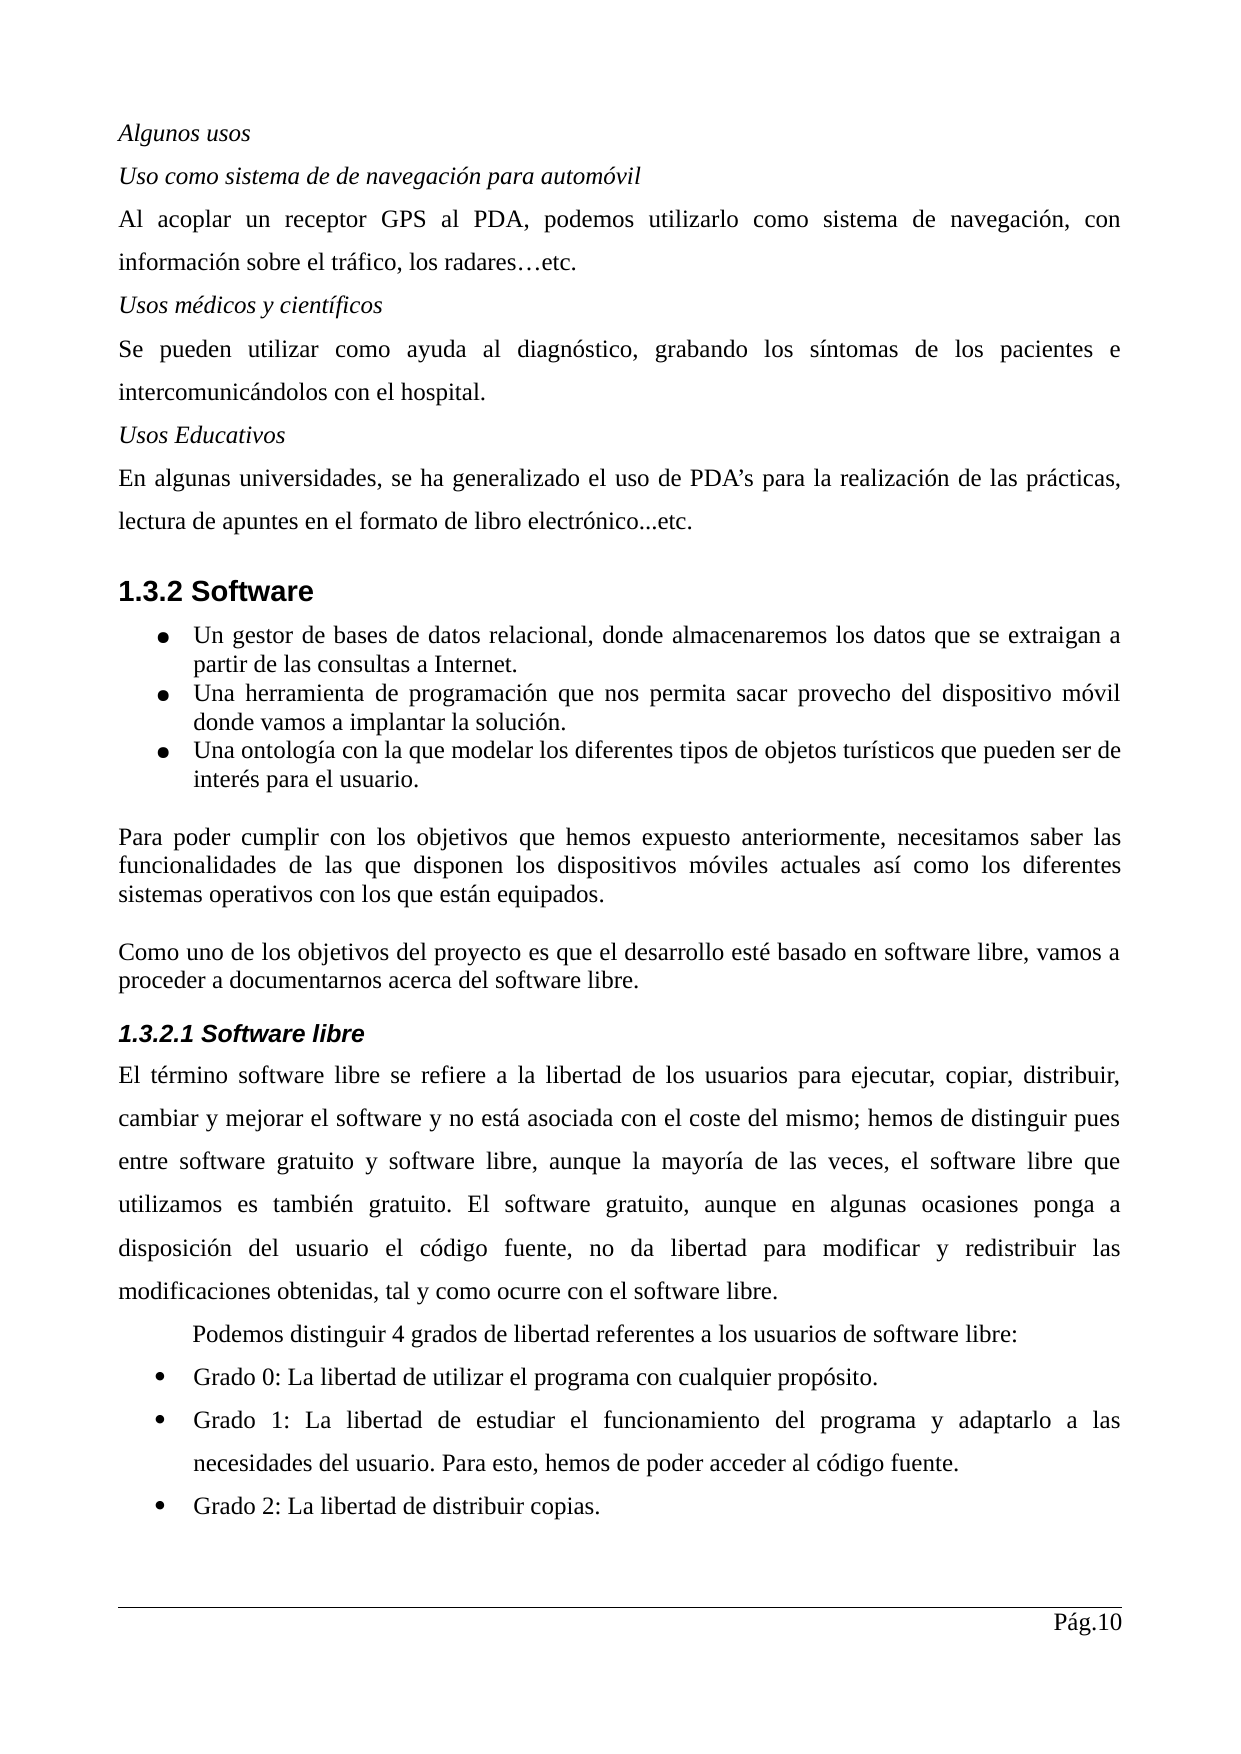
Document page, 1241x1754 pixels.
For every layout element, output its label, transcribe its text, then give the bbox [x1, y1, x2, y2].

text Se pueden utilizar como ayuda al diagnóstico, grabando los síntomas de los pacientes e intercomunicándolos con el hospital. [118, 334, 1122, 406]
text En algunas universidades, se ha generalizado el uso de PDA’s para la realización de las prácticas, lectura de apuntes en el formato de libro electrónico...etc. [118, 463, 1122, 535]
subtitle 1.3.2.1 Software libre [118, 1019, 1122, 1048]
text Al acoplar un receptor GPS al PDA, podemos utilizarlo como sistema de navegación, con información sobre el tráfico, los radares…etc. [118, 204, 1122, 276]
list Grado 1: La libertad de estudiar el funcionamiento del programa y adaptarlo a las necesidades del usuario. Para esto, hemos de poder acceder al código fuente. [156, 1405, 1122, 1477]
list Grado 0: La libertad de utilizar el programa con cualquier propósito. [156, 1362, 1122, 1391]
list Grado 2: La libertad de distribuir copias. [156, 1491, 1122, 1520]
text Podemos distinguir 4 grados de libertad referentes a los usuarios de software libre: [118, 1319, 1122, 1348]
list Una herramienta de programación que nos permita sacar provecho del dispositivo móvil donde vamos a implantar la solución. [156, 678, 1122, 735]
text Como uno de los objetivos del proyecto es que el desarrollo esté basado en software libre, vamos a proceder a documentarnos acerca del software libre. [118, 937, 1122, 994]
text Algunos usos [118, 118, 1122, 147]
list Una ontología con la que modelar los diferentes tipos de objetos turísticos que pueden ser de interés para el usuario. [156, 735, 1122, 793]
text Usos Educativos [118, 420, 1122, 449]
text Para poder cumplir con los objetivos que hemos expuesto anteriormente, necesitamos saber las funcionalidades de las que disponen los dispositivos móviles actuales así como los diferentes sistemas operativos con los que están equipados. [118, 822, 1122, 908]
text Usos médicos y científicos [118, 291, 1122, 319]
text Uso como sistema de de navegación para automóvil [118, 161, 1122, 190]
text El término software libre se refiere a la libertad de los usuarios para ejecutar, copiar, distribuir, cambiar y mejorar el software y no está asociada con el coste del mismo; hemos de distinguir pues entre software gratuito y software libre, aunque la mayoría de las veces, el software libre que utilizamos es también gratuito. El software gratuito, aunque en algunas ocasiones ponga a disposición del usuario el código fuente, no da libertad para modificar y redistribuir las modificaciones obtenidas, tal y como ocurre con el software libre. [118, 1060, 1122, 1304]
list Un gestor de bases de datos relacional, donde almacenaremos los datos que se extraigan a partir de las consultas a Internet. [156, 620, 1122, 678]
subtitle 1.3.2 Software [118, 574, 1122, 608]
